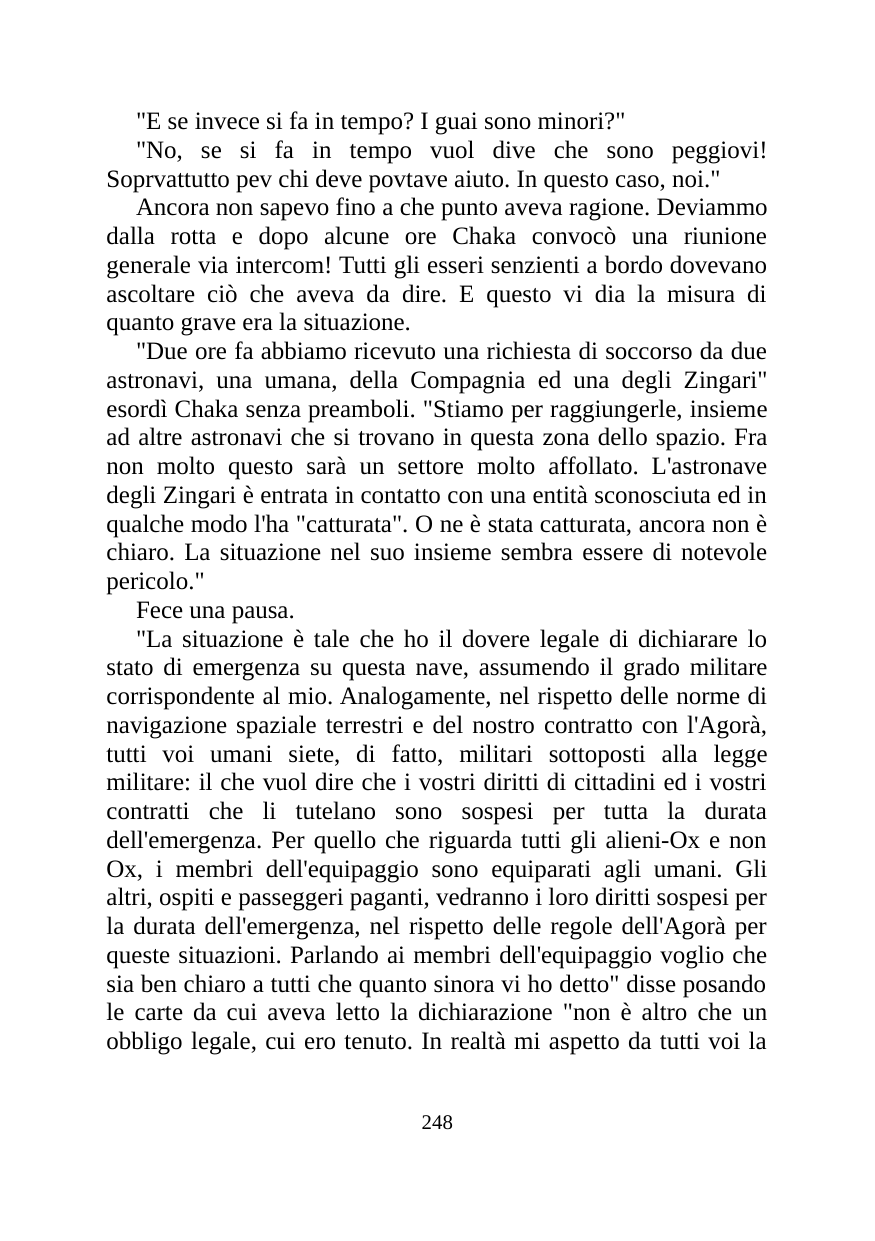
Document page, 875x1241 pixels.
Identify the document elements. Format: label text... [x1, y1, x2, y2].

text Fece una pausa. [106, 595, 768, 624]
text Ancora non sapevo fino a che punto aveva ragione. Deviammo dalla rotta e dopo alcune ore Chaka convocò una riunione generale via intercom! Tutti gli esseri senzienti a bordo dovevano ascoltare ciò che aveva da dire. E questo vi dia la misura di quanto grave era la situazione. [106, 192, 768, 336]
text "La situazione è tale che ho il dovere legale di dichiarare lo stato di emergenza su questa nave, assumendo il grado militare corrispondente al mio. Analogamente, nel rispetto delle norme di navigazione spaziale terrestri e del nostro contratto con l'Agorà, tutti voi umani siete, di fatto, militari sottoposti alla legge militare: il che vuol dire che i vostri diritti di cittadini ed i vostri contratti che li tutelano sono sospesi per tutta la durata dell'emergenza. Per quello che riguarda tutti gli alieni-Ox e non Ox, i membri dell'equipaggio sono equiparati agli umani. Gli altri, ospiti e passeggeri paganti, vedranno i loro diritti sospesi per la durata dell'emergenza, nel rispetto delle regole dell'Agorà per queste situazioni. Parlando ai membri dell'equipaggio voglio che sia ben chiaro a tutti che quanto sinora vi ho detto" disse posando le carte da cui aveva letto la dichiarazione "non è altro che un obbligo legale, cui ero tenuto. In realtà mi aspetto da tutti voi la [106, 624, 768, 1055]
text "Due ore fa abbiamo ricevuto una richiesta di soccorso da due astronavi, una umana, della Compagnia ed una degli Zingari" esordì Chaka senza preamboli. "Stiamo per raggiungerle, insieme ad altre astronavi che si trovano in questa zona dello spazio. Fra non molto questo sarà un settore molto affollato. L'astronave degli Zingari è entrata in contatto con una entità sconosciuta ed in qualche modo l'ha "catturata". O ne è stata catturata, ancora non è chiaro. La situazione nel suo insieme sembra essere di notevole pericolo." [106, 336, 768, 595]
text "E se invece si fa in tempo? I guai sono minori?" [106, 106, 768, 135]
text "No, se si fa in tempo vuol dive che sono peggiovi! Soprvattutto pev chi deve povtave aiuto. In questo caso, noi." [106, 135, 768, 192]
